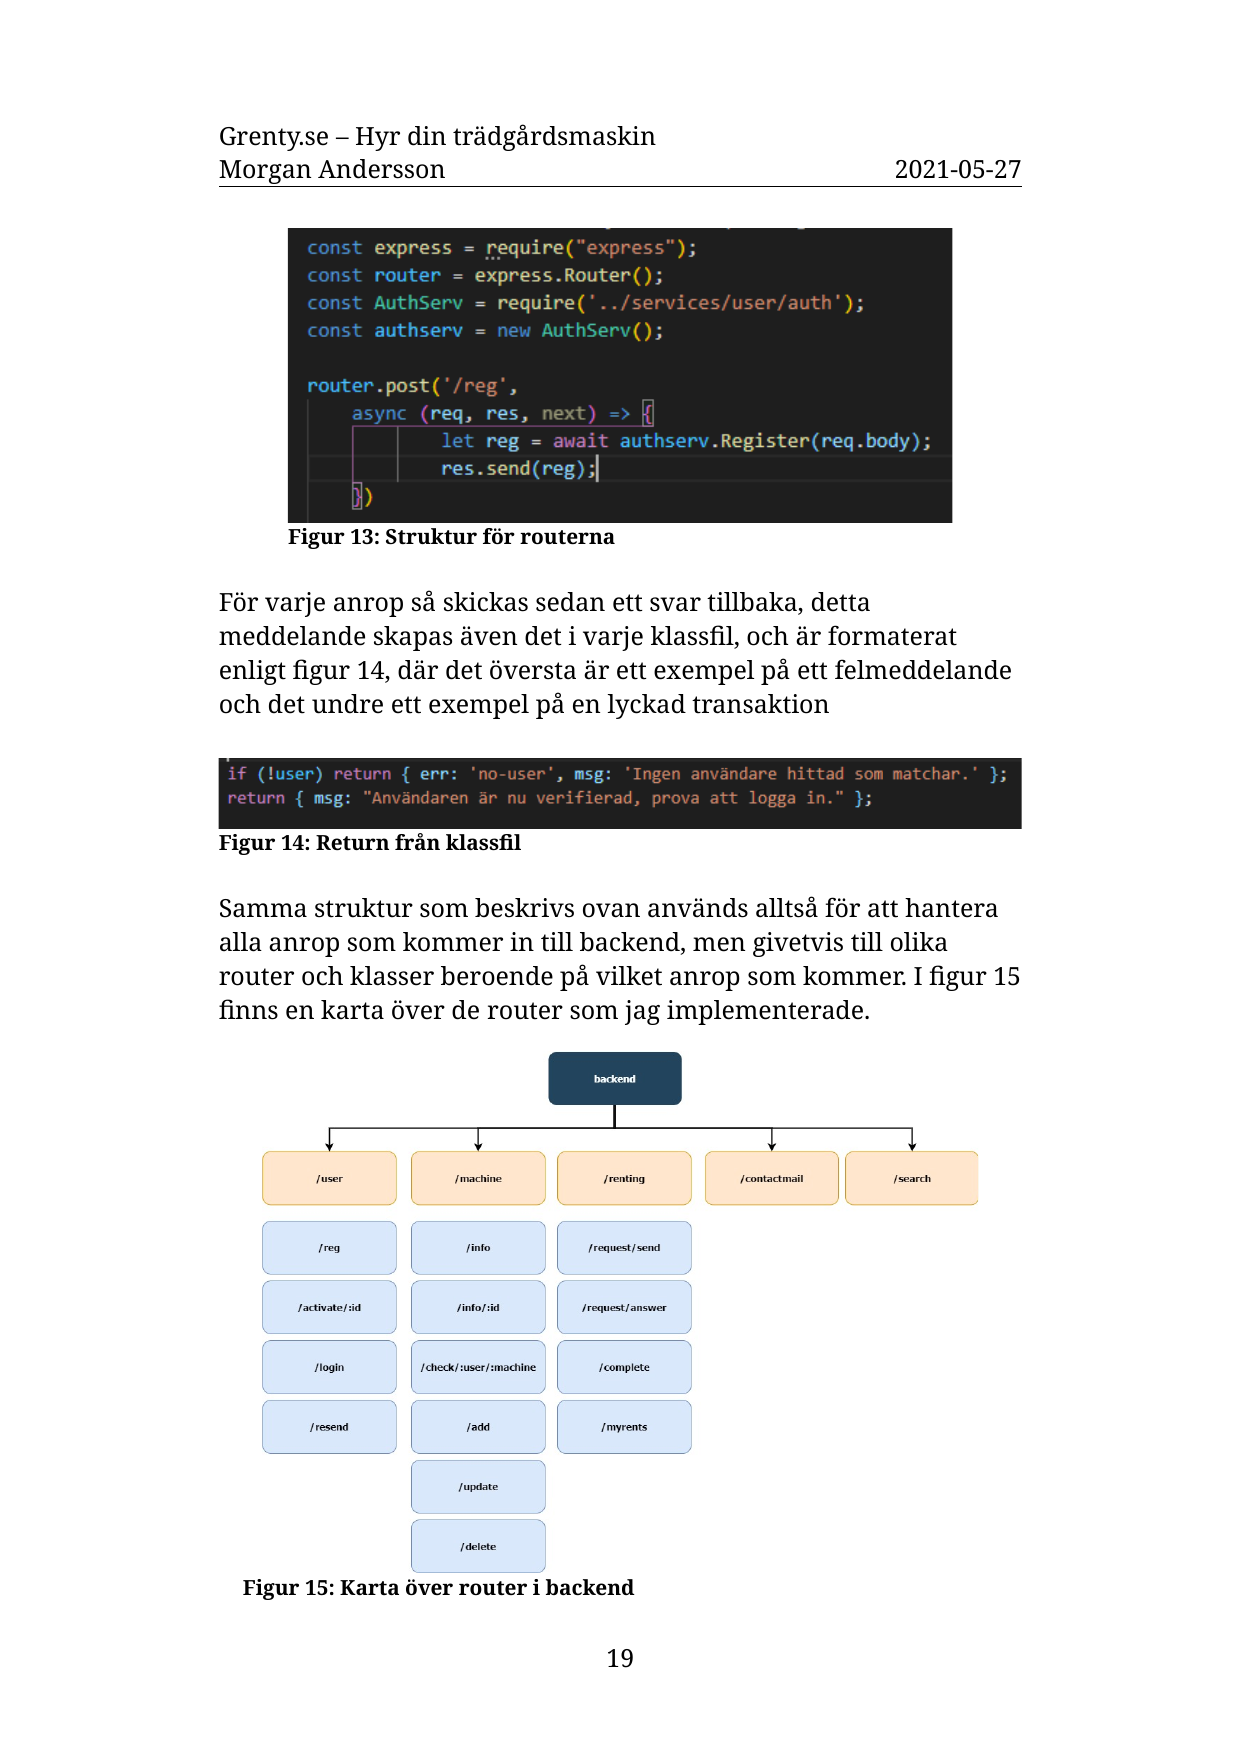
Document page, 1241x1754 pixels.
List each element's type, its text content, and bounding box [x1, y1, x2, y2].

text Figur 14: Return från klassfil [218, 829, 1022, 857]
picture [218, 758, 1022, 829]
picture [287, 228, 953, 523]
text För varje anrop så skickas sedan ett svar tillbaka, detta meddelande skapas även det i varje klassfil, och är formaterat enligt figur 14, där det översta är ett exempel på ett felmeddelande och det undre ett exempel på en lyckad transaktion [218, 216, 1022, 721]
text [218, 746, 1022, 758]
text Figur 15: Karta över router i backend [243, 1573, 997, 1601]
text Samma struktur som beskrivs ovan används alltså för att hantera alla anrop som kommer in till backend, men givetvis till olika router och klasser beroende på vilket anrop som kommer. I figur 15 finns en karta över de router som jag implementerade. [218, 857, 1022, 1027]
picture [262, 1051, 979, 1573]
text Figur 13: Struktur för routerna [288, 523, 952, 551]
